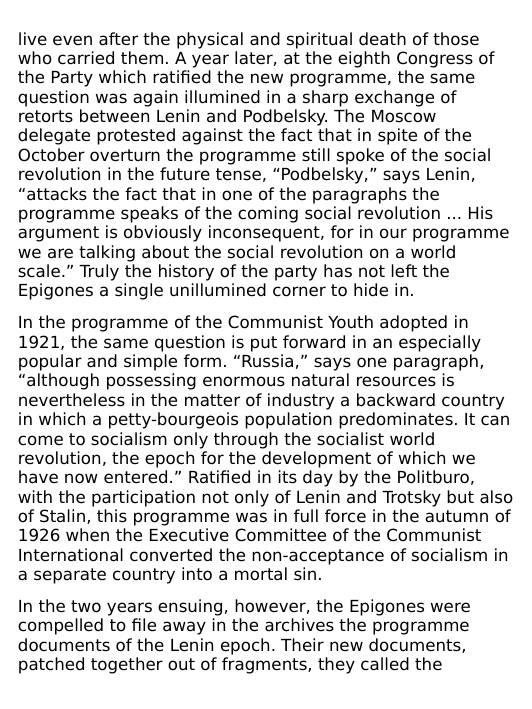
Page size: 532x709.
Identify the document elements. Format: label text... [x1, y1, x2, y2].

text In the two years ensuing, however, the Epigones were compelled to file away in the archives the programme documents of the Lenin epoch. Their new documents, patched together out of fragments, they called the [18, 597, 514, 674]
text In the programme of the Communist Youth adopted in 1921, the same question is put forward in an especially popular and simple form. “Russia,” says one paragraph, “although possessing enormous natural resources is nevertheless in the matter of industry a backward country in which a petty-bourgeois population predominates. It can come to socialism only through the socialist world revolution, the epoch for the development of which we have now entered.” Ratified in its day by the Politburo, with the participation not only of Lenin and Trotsky but also of Stalin, this programme was in full force in the autumn of 1926 when the Executive Committee of the Communist International converted the non-acceptance of socialism in a separate country into a mortal sin. [18, 313, 514, 584]
text live even after the physical and spiritual death of those who carried them. A year later, at the eighth Congress of the Party which ratified the new programme, the same question was again illumined in a sharp exchange of retorts between Lenin and Podbelsky. The Moscow delegate protested against the fact that in spite of the October overturn the programme still spoke of the social revolution in the future tense, “Podbelsky,” says Lenin, “attacks the fact that in one of the paragraphs the programme speaks of the coming social revolution ... His argument is obviously inconsequent, for in our programme we are talking about the social revolution on a world scale.” Truly the history of the party has not left the Epigones a single unillumined corner to hide in. [18, 29, 514, 301]
